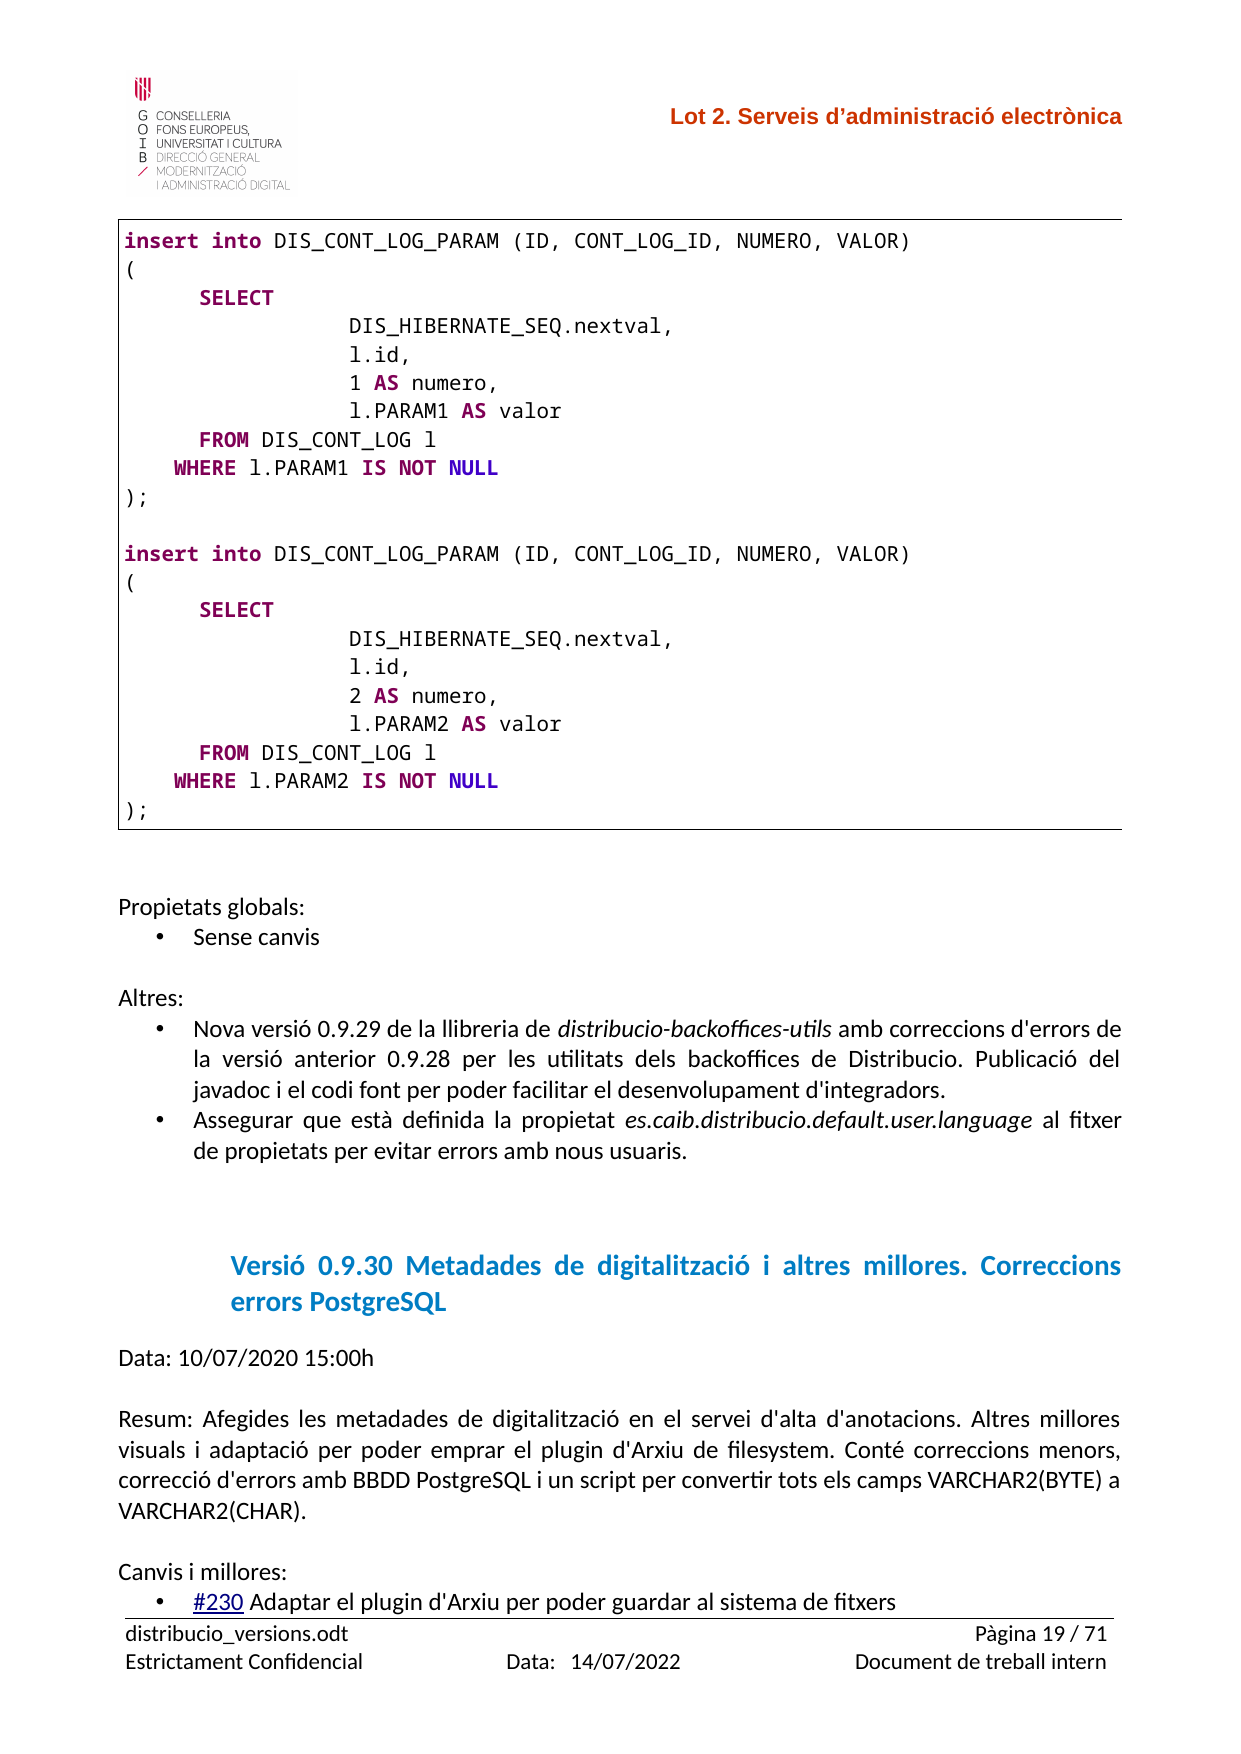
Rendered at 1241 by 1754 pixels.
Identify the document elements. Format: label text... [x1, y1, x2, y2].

text Propietats globals: [118, 891, 1122, 921]
text Canvis i millores: [118, 1556, 1122, 1586]
list Nova versió 0.9.29 de la llibreria de distribucio-backoffices-utils amb correccions d'errors de la versió anterior 0.9.28 per les utilitats dels backoffices de Distribucio. Publicació del javadoc i el codi font per poder facilitar el desenvolupament d'integradors. [156, 1013, 1122, 1104]
text Altres: [118, 982, 1122, 1013]
picture [126, 70, 299, 197]
text Resum: Afegides les metadades de digitalització en el servei d'alta d'anotacions. Altres millores visuals i adaptació per poder emprar el plugin d'Arxiu de filesystem. Conté correccions menors, correcció d'errors amb BBDD PostgreSQL i un script per convertir tots els camps VARCHAR2(BYTE) a VARCHAR2(CHAR). [118, 1403, 1122, 1525]
table_header insert into DIS_CONT_LOG_PARAM (ID, CONT_LOG_ID, NUMERO, VALOR) ( SELECT DIS_HIBERNATE_SEQ.nextval, l.id, 1 AS numero, l.PARAM1 AS valor FROM DIS_CONT_LOG l WHERE l.PARAM1 IS NOT NULL ); insert into DIS_CONT_LOG_PARAM (ID, CONT_LOG_ID, NUMERO, VALOR) ( SELECT DIS_HIBERNATE_SEQ.nextval, l.id, 2 AS numero, l.PARAM2 AS valor FROM DIS_CONT_LOG l WHERE l.PARAM2 IS NOT NULL ); [119, 220, 1122, 829]
list #230 Adaptar el plugin d'Arxiu per poder guardar al sistema de fitxers [156, 1586, 1122, 1617]
list Sense canvis [156, 921, 1122, 952]
list Assegurar que està definida la propietat es.caib.distribucio.default.user.language al fitxer de propietats per evitar errors amb nous usuaris. [156, 1104, 1122, 1166]
text Data: 10/07/2020 15:00h [118, 1342, 1122, 1373]
subtitle Versió 0.9.30 Metadades de digitalització i altres millores. Correccions errors PostgreSQL [153, 1247, 1122, 1318]
